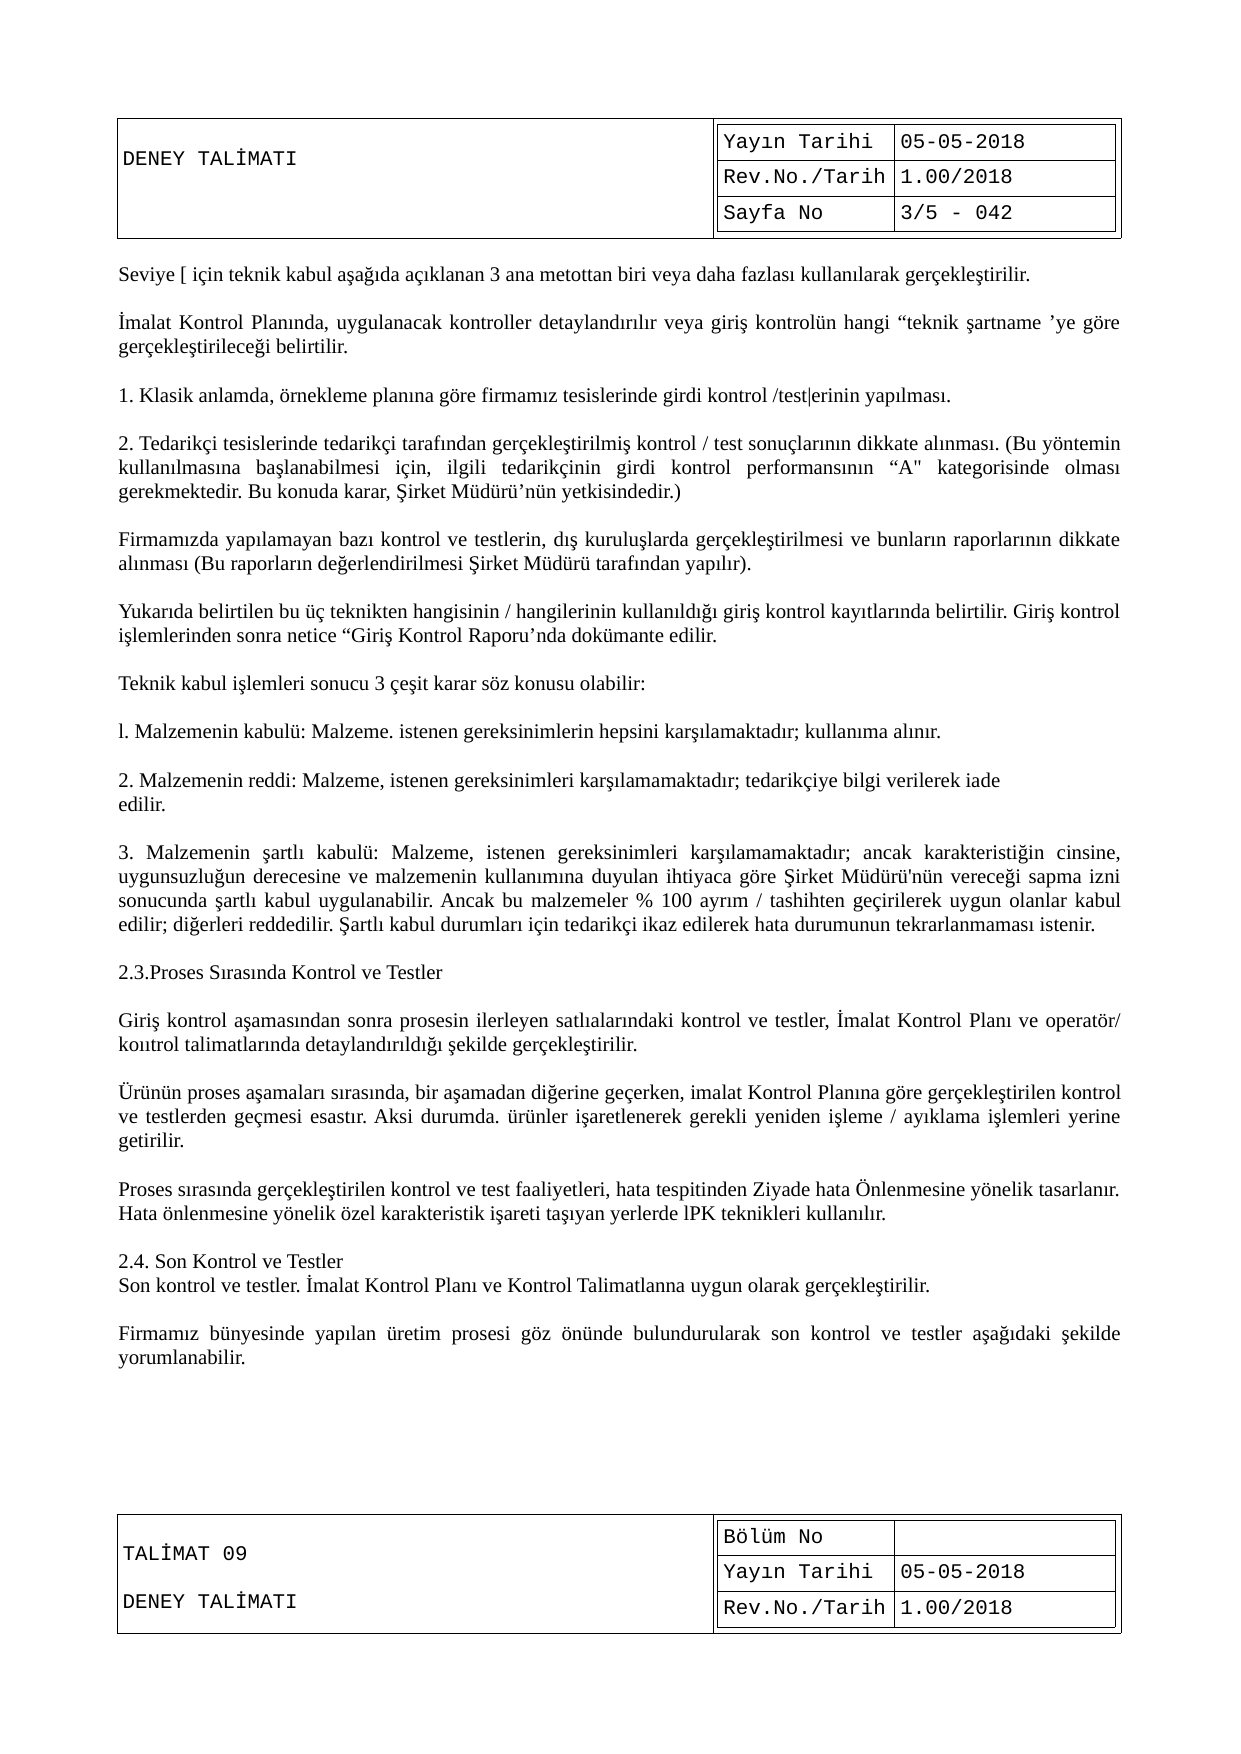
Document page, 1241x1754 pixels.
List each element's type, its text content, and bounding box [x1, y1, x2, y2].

table_cell 05-05-2018 [895, 125, 1115, 160]
text 2.3.Proses Sırasında Kontrol ve Testler [118, 960, 1122, 984]
text Ürünün proses aşamaları sırasında, bir aşamadan diğerine geçerken, imalat Kontrol Planına göre gerçekleştirilen kontrol ve testlerden geçmesi esastır. Aksi durumda. ürünler işaretlenerek gerekli yeniden işleme / ayıklama işlemleri yerine getirilir. [118, 1080, 1122, 1152]
table_header TALİMAT 09 DENEY TALİMATI [118, 1515, 713, 1633]
text Yukarıda belirtilen bu üç teknikten hangisinin / hangilerinin kullanıldığı giriş kontrol kayıtlarında belirtilir. Giriş kontrol işlemlerinden sonra netice “Giriş Kontrol Raporu’nda dokümante edilir. [118, 599, 1122, 647]
text 2. Malzemenin reddi: Malzeme, istenen gereksinimleri karşılamamaktadır; tedarikçiye bilgi verilerek iade [118, 767, 1122, 792]
table_cell Yayın Tarihi [718, 1556, 894, 1591]
table_header [714, 1515, 1121, 1633]
text Giriş kontrol aşamasından sonra prosesin ilerleyen satlıalarındaki kontrol ve testler, İmalat Kontrol Planı ve operatör/ koııtrol talimatlarında detaylandırıldığı şekilde gerçekleştirilir. [118, 1008, 1122, 1056]
text Firmamız bünyesinde yapılan üretim prosesi göz önünde bulundurularak son kontrol ve testler aşağıdaki şekilde yorumlanabilir. [118, 1321, 1122, 1369]
table_cell Sayfa No [718, 197, 894, 231]
text 2.4. Son Kontrol ve Testler [118, 1249, 1122, 1273]
table_header [714, 119, 1121, 238]
text l. Malzemenin kabulü: Malzeme. istenen gereksinimlerin hepsini karşılamaktadır; kullanıma alınır. [118, 719, 1122, 743]
table_header [895, 1521, 1115, 1555]
table_cell 1.00/2018 [895, 161, 1115, 196]
text Seviye [ için teknik kabul aşağıda açıklanan 3 ana metottan biri veya daha fazlası kullanılarak gerçekleştirilir. [118, 262, 1122, 286]
table_cell Yayın Tarihi [718, 125, 894, 160]
table_cell 3/5 - 042 [895, 197, 1115, 231]
table_cell Rev.No./Tarih [718, 1592, 894, 1627]
text Teknik kabul işlemleri sonucu 3 çeşit karar söz konusu olabilir: [118, 671, 1122, 695]
text Firmamızda yapılamayan bazı kontrol ve testlerin, dış kuruluşlarda gerçekleştirilmesi ve bunların raporlarının dikkate alınması (Bu raporların değerlendirilmesi Şirket Müdürü tarafından yapılır). [118, 527, 1122, 575]
table_header DENEY TALİMATI [118, 119, 713, 238]
table_cell 05-05-2018 [895, 1556, 1115, 1591]
text 2. Tedarikçi tesislerinde tedarikçi tarafından gerçekleştirilmiş kontrol / test sonuçlarının dikkate alınması. (Bu yöntemin kullanılmasına başlanabilmesi için, ilgili tedarikçinin girdi kontrol performansının “A" kategorisinde olması gerekmektedir. Bu konuda karar, Şirket Müdürü’nün yetkisindedir.) [118, 431, 1122, 503]
table_cell Rev.No./Tarih [718, 161, 894, 196]
text Proses sırasında gerçekleştirilen kontrol ve test faaliyetleri, hata tespitinden Ziyade hata Önlenmesine yönelik tasarlanır. Hata önlenmesine yönelik özel karakteristik işareti taşıyan yerlerde lPK teknikleri kullanılır. [118, 1177, 1122, 1225]
table_header Bölüm No [718, 1521, 894, 1555]
table_cell 1.00/2018 [895, 1592, 1115, 1627]
text edilir. [118, 792, 1122, 816]
text 3. Malzemenin şartlı kabulü: Malzeme, istenen gereksinimleri karşılamamaktadır; ancak karakteristiğin cinsine, uygunsuzluğun derecesine ve malzemenin kullanımına duyulan ihtiyaca göre Şirket Müdürü'nün vereceği sapma izni sonucunda şartlı kabul uygulanabilir. Ancak bu malzemeler % 100 ayrım / tashihten geçirilerek uygun olanlar kabul edilir; diğerleri reddedilir. Şartlı kabul durumları için tedarikçi ikaz edilerek hata durumunun tekrarlanmaması istenir. [118, 840, 1122, 936]
text Son kontrol ve testler. İmalat Kontrol Planı ve Kontrol Talimatlanna uygun olarak gerçekleştirilir. [118, 1273, 1122, 1297]
text 1. Klasik anlamda, örnekleme planına göre firmamız tesislerinde girdi kontrol /test|erinin yapılması. [118, 382, 1122, 407]
text İmalat Kontrol Planında, uygulanacak kontroller detaylandırılır veya giriş kontrolün hangi “teknik şartname ’ye göre gerçekleştirileceği belirtilir. [118, 310, 1122, 358]
